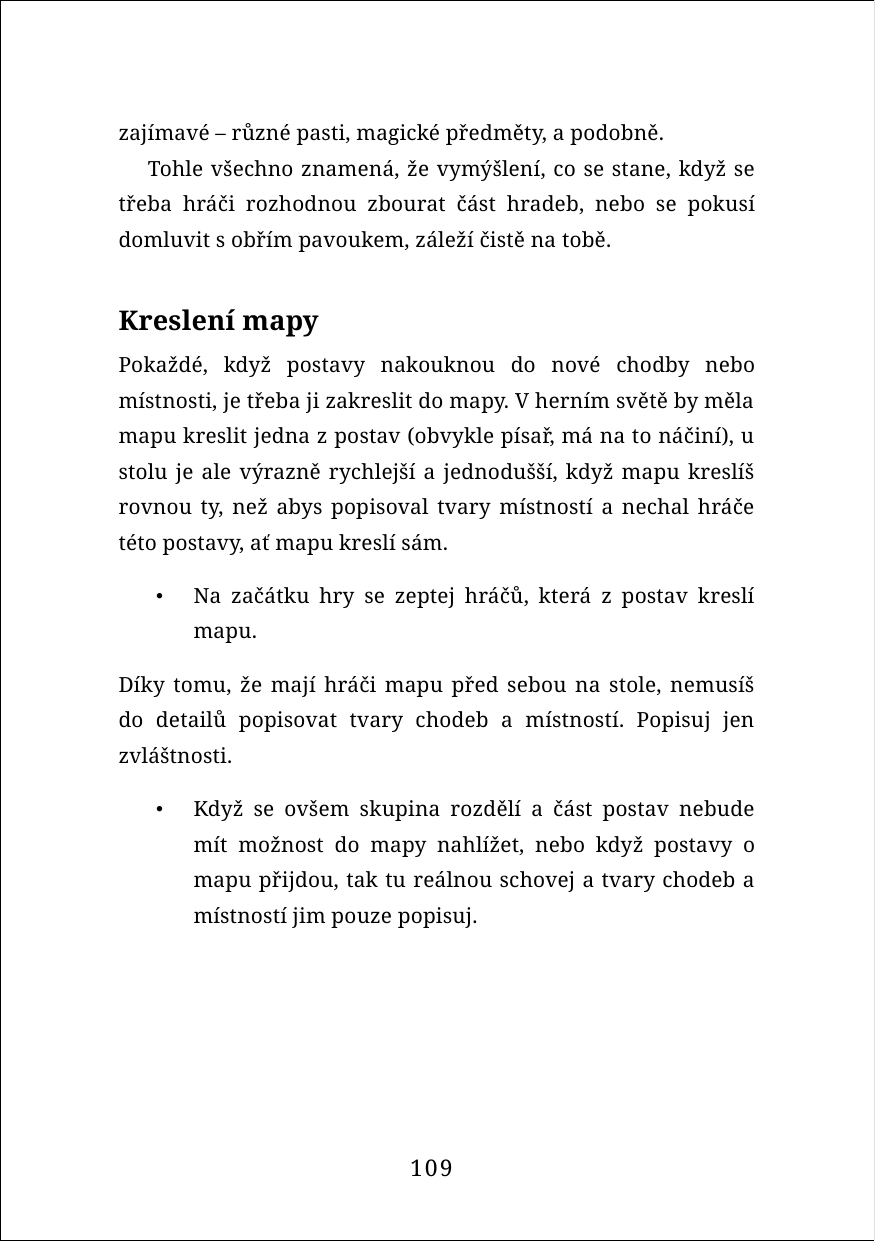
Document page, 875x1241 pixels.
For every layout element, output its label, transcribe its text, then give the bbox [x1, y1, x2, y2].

text Pokaždé, když postavy nakouknou do nové chodby nebo místnosti, je třeba ji zakreslit do mapy. V herním světě by měla mapu kreslit jedna z postav (obvykle písař, má na to náčiní), u stolu je ale výrazně rychlejší a jednodušší, když mapu kreslíš rovnou ty, než abys popisoval tvary místností a nechal hráče této postavy, ať mapu kreslí sám. [118, 350, 756, 556]
list Když se ovšem skupina rozdělí a část postav nebude mít možnost do mapy nahlížet, nebo když postavy o mapu přijdou, tak tu reálnou schovej a tvary chodeb a místností jim pouze popisuj. [156, 794, 756, 929]
text Díky tomu, že mají hráči mapu před sebou na stole, nemusíš do detailů popisovat tvary chodeb a místností. Popisuj jen zvláštnosti. [118, 670, 756, 769]
list Na začátku hry se zeptej hráčů, která z postav kreslí mapu. [156, 581, 756, 645]
subtitle Kreslení mapy [118, 302, 756, 338]
text zajímavé – různé pasti, magické předměty, a podobně. Tohle všechno znamená, že vymýšlení, co se stane, když se třeba hráči rozhodnou zbourat část hradeb, nebo se pokusí domluvit s obřím pavoukem, záleží čistě na tobě. [118, 118, 756, 253]
